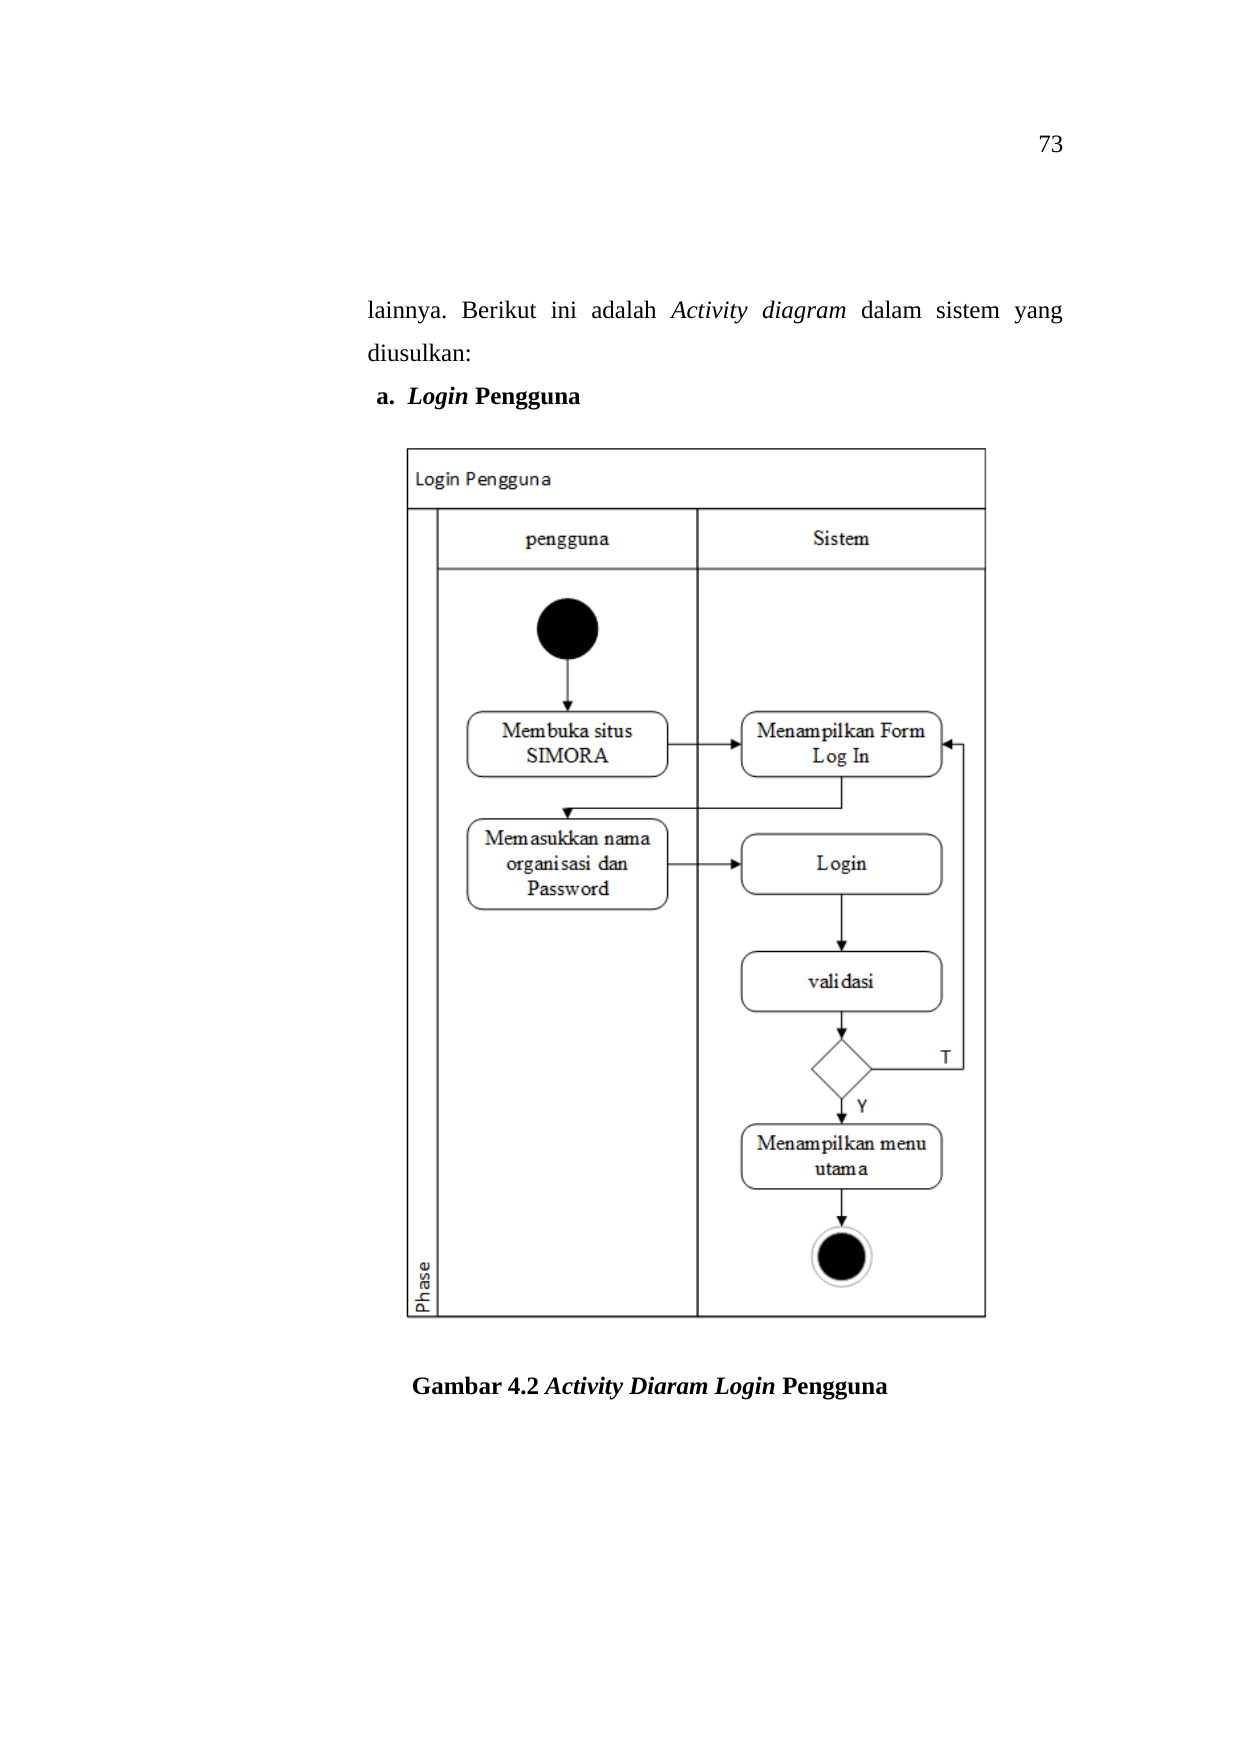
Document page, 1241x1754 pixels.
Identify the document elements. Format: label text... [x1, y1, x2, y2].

text Gambar 4.2 Activity Diaram Login Pengguna [236, 1371, 1063, 1400]
picture [403, 447, 987, 1325]
table_header [236, 424, 1063, 1359]
list Login Pengguna [376, 381, 1063, 410]
list lainnya. Berikut ini adalah Activity diagram dalam sistem yang diusulkan: [367, 295, 1063, 367]
